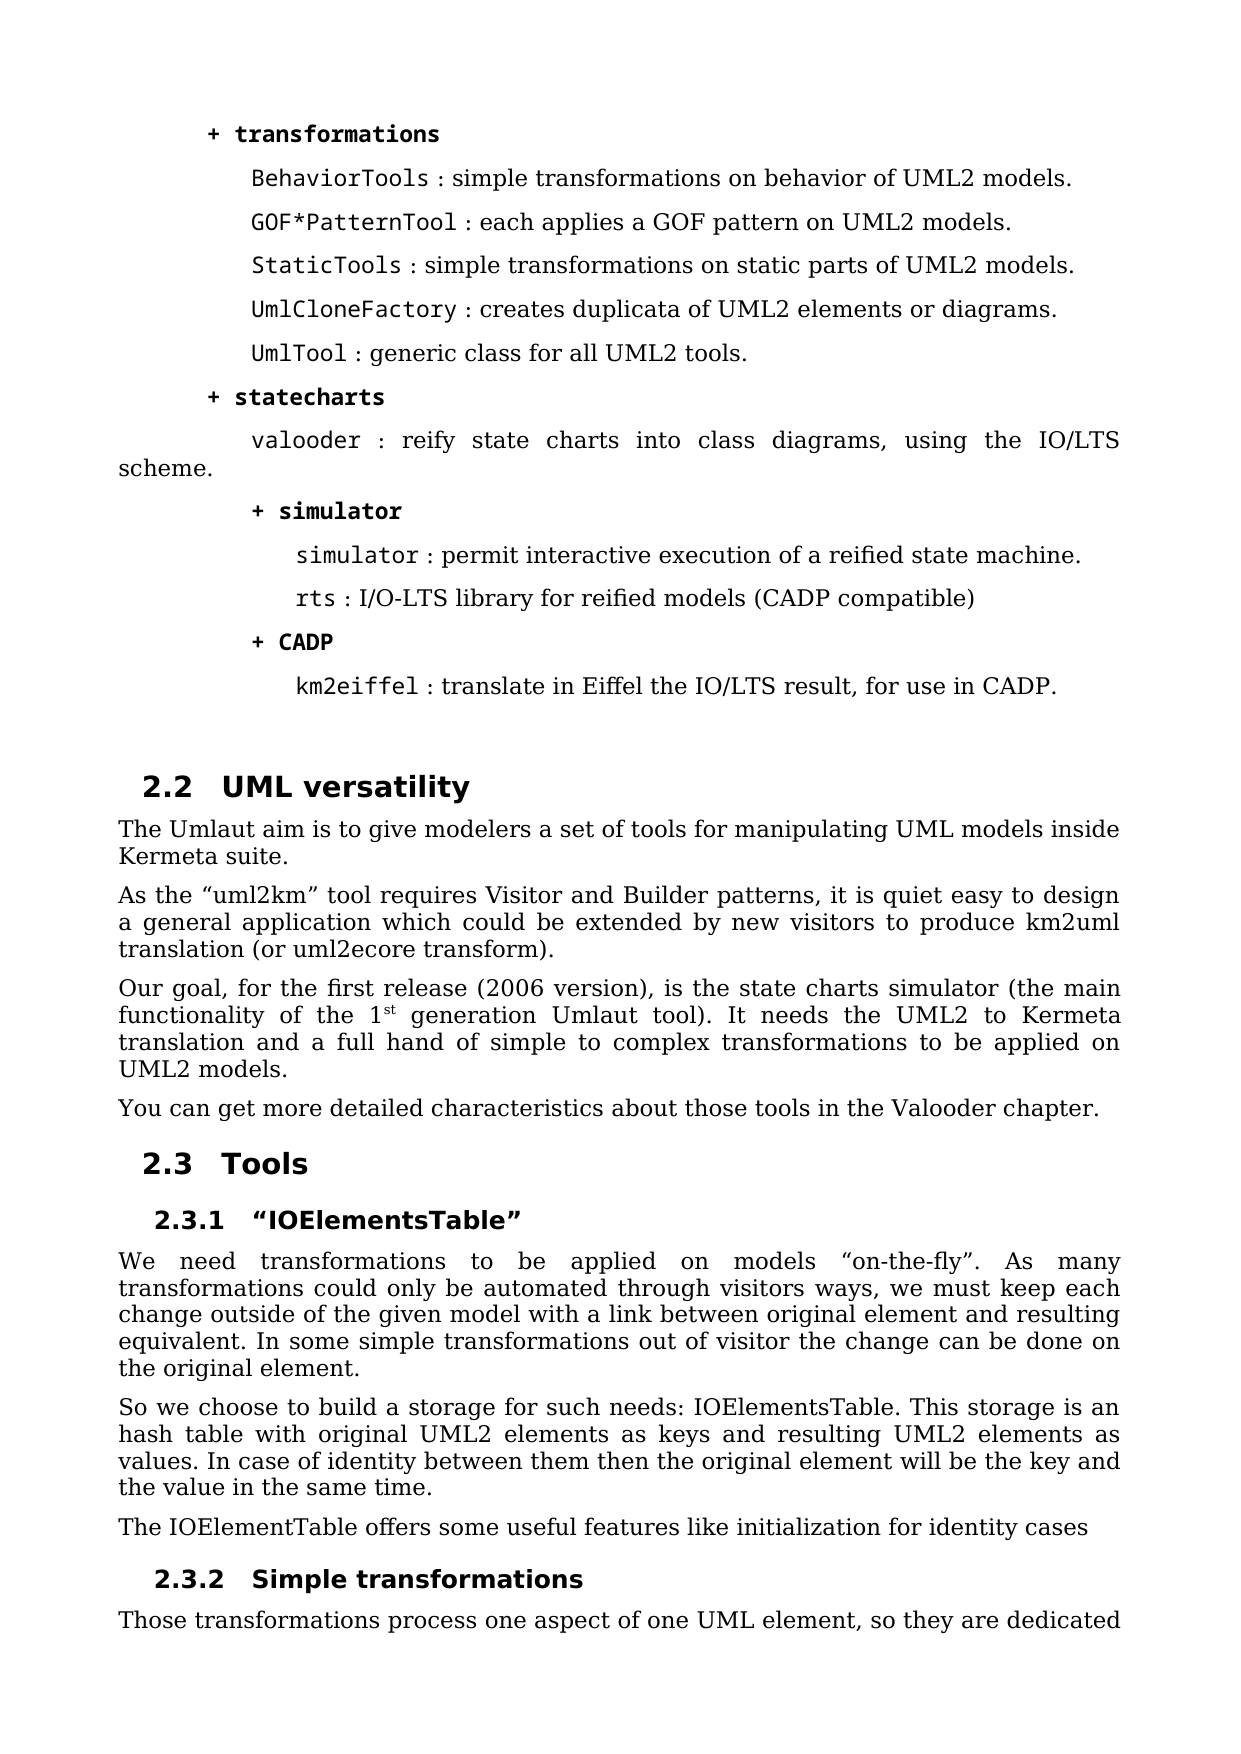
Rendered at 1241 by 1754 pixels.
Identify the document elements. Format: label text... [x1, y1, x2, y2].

text StaticTools : simple transformations on static parts of UML2 models. [118, 249, 1122, 281]
text + simulator [118, 495, 1122, 526]
text + transformations [118, 118, 1122, 149]
text BehaviorTools : simple transformations on behavior of UML2 models. [118, 162, 1122, 193]
text Those transformations process one aspect of one UML element, so they are dedicated [118, 1607, 1122, 1634]
text simulator : permit interactive execution of a reified state machine. [118, 539, 1122, 570]
text UmlCloneFactory : creates duplicata of UML2 elements or diagrams. [118, 293, 1122, 324]
text You can get more detailed characteristics about those tools in the Valooder chapter. [118, 1095, 1122, 1122]
subtitle Tools [142, 1147, 1122, 1181]
text We need transformations to be applied on models “on-the-fly”. As many transformations could only be automated through visitors ways, we must keep each change outside of the given model with a link between original element and resulting equivalent. In some simple transformations out of visitor the change can be done on the original element. [118, 1248, 1122, 1382]
text UmlTool : generic class for all UML2 tools. [118, 337, 1122, 368]
text valooder : reify state charts into class diagrams, using the IO/LTS scheme. [118, 424, 1122, 482]
text + CADP [118, 626, 1122, 657]
text So we choose to build a storage for such needs: IOElementsTable. This storage is an hash table with original UML2 elements as keys and resulting UML2 elements as values. In case of identity between them then the original element will be the key and the value in the same time. [118, 1394, 1122, 1501]
text + statecharts [118, 381, 1122, 412]
subtitle UML versatility [142, 770, 1122, 804]
text rts : I/O-LTS library for reified models (CADP compatible) [118, 582, 1122, 614]
text Our goal, for the first release (2006 version), is the state charts simulator (the main functionality of the 1st generation Umlaut tool). It needs the UML2 to Kermeta translation and a full hand of simple to complex transformations to be applied on UML2 models. [118, 976, 1122, 1083]
subtitle “IOElementsTable” [153, 1206, 1122, 1235]
text GOF*PatternTool : each applies a GOF pattern on UML2 models. [118, 206, 1122, 237]
text The Umlaut aim is to give modelers a set of tools for manipulating UML models inside Kermeta suite. [118, 817, 1122, 870]
text The IOElementTable offers some useful features like initialization for identity cases [118, 1514, 1122, 1541]
text As the “uml2km” tool requires Visitor and Builder patterns, it is quiet easy to design a general application which could be extended by new visitors to produce km2uml translation (or uml2ecore transform). [118, 883, 1122, 963]
subtitle Simple transformations [153, 1566, 1122, 1595]
text km2eiffel : translate in Eiffel the IO/LTS result, for use in CADP. [118, 670, 1122, 701]
